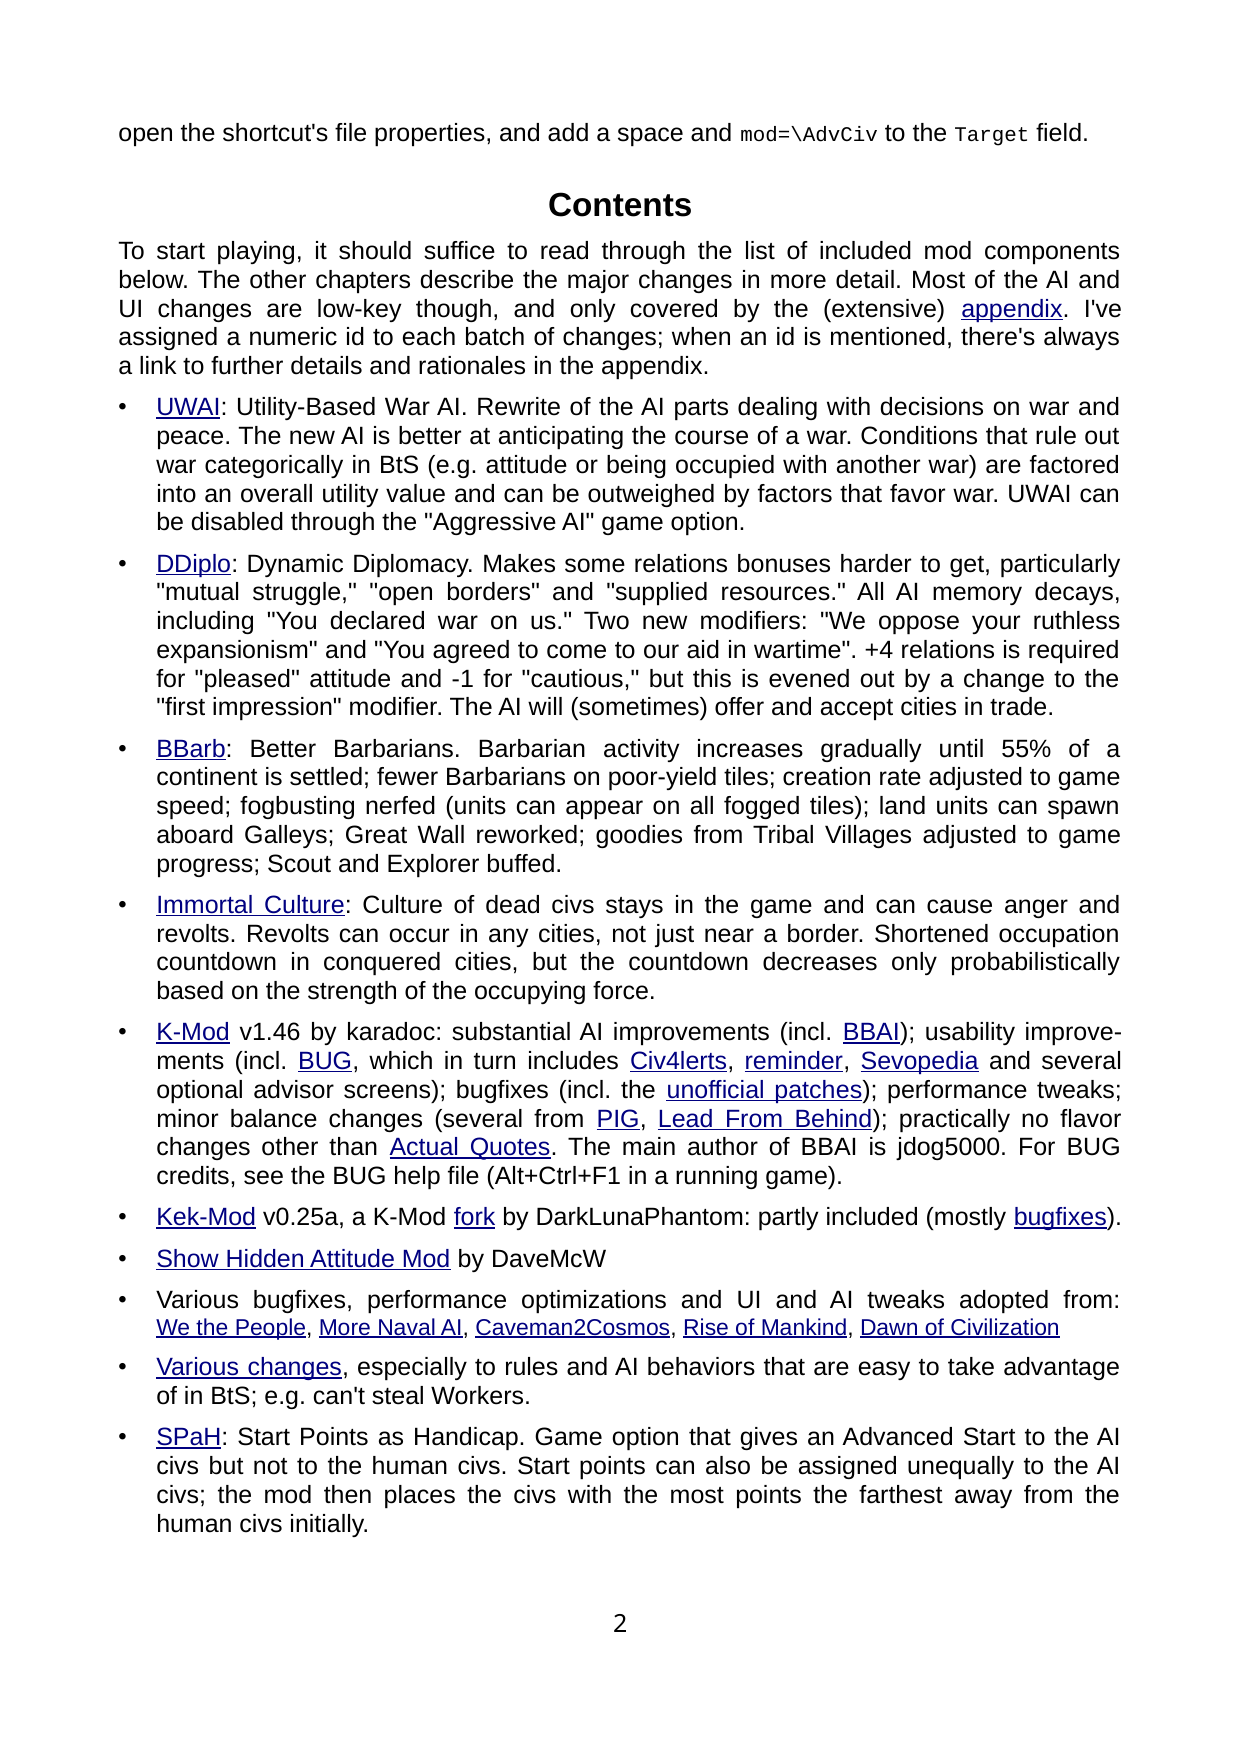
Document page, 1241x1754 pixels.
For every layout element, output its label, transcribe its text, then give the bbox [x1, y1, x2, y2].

list SPaH: Start Points as Handicap. Game option that gives an Advanced Start to the AI civs but not to the human civs. Start points can also be assigned unequally to the AI civs; the mod then places the civs with the most points the farthest away from the human civs initially. [118, 1422, 1122, 1537]
list DDiplo: Dynamic Diplomacy. Makes some relations bonuses harder to get, particularly "mutual struggle," "open borders" and "supplied resources." All AI memory decays, including "You declared war on us." Two new modifiers: "We oppose your ruthless expansionism" and "You agreed to come to our aid in wartime". +4 relations is required for "pleased" attitude and -1 for "cautious," but this is evened out by a change to the "first impression" modifier. The AI will (sometimes) offer and accept cities in trade. [118, 548, 1122, 721]
list Various changes, especially to rules and AI behaviors that are easy to take advantage of in BtS; e.g. can't steal Workers. [118, 1352, 1122, 1410]
list Immortal Culture: Culture of dead civs stays in the game and can cause anger and revolts. Revolts can occur in any cities, not just near a border. Shortened occupation countdown in conquered cities, but the countdown decreases only probabilistically based on the strength of the occupying force. [118, 890, 1122, 1005]
list UWAI: Utility-Based War AI. Rewrite of the AI parts dealing with decisions on war and peace. The new AI is better at anticipating the course of a war. Conditions that rule out war categorically in BtS (e.g. attitude or being occupied with another war) are factored into an overall utility value and can be outweighed by factors that favor war. UWAI can be disabled through the "Aggressive AI" game option. [118, 392, 1122, 536]
text To start playing, it should suffice to read through the list of included mod components below. The other chapters describe the major changes in more detail. Most of the AI and UI changes are low-key though, and only covered by the (extensive) appendix. I've assigned a numeric id to each batch of changes; when an id is mentioned, there's always a link to further details and rationales in the appendix. [118, 236, 1122, 380]
text open the shortcut's file properties, and add a space and mod=\AdvCiv to the Target field. [118, 118, 1122, 148]
list Show Hidden Attitude Mod by DaveMcW [118, 1243, 1122, 1272]
list Kek-Mod v0.25a, a K-Mod fork by DarkLunaPhantom: partly included (mostly bugfixes). [118, 1202, 1122, 1231]
list K-Mod v1.46 by karadoc: substantial AI improvements (incl. BBAI); usability improve­ments (incl. BUG, which in turn includes Civ4lerts, reminder, Sevopedia and several optional advisor screens); bugfixes (incl. the unofficial patches); performance tweaks; minor balance changes (several from PIG, Lead From Behind); practically no flavor changes other than Actual Quotes. The main author of BBAI is jdog5000. For BUG credits, see the BUG help file (Alt+Ctrl+F1 in a running game). [118, 1017, 1122, 1190]
list BBarb: Better Barbarians. Barbarian activity increases gradually until 55% of a continent is settled; fewer Barbarians on poor-yield tiles; creation rate adjusted to game speed; fogbusting nerfed (units can appear on all fogged tiles); land units can spawn aboard Galleys; Great Wall reworked; goodies from Tribal Villages adjusted to game progress; Scout and Explorer buffed. [118, 733, 1122, 877]
list Various bugfixes, performance optimizations and UI and AI tweaks adopted from: We the People, More Naval AI, Caveman2Cosmos, Rise of Mankind, Dawn of Civilization [118, 1285, 1122, 1340]
subtitle Contents [118, 185, 1122, 224]
